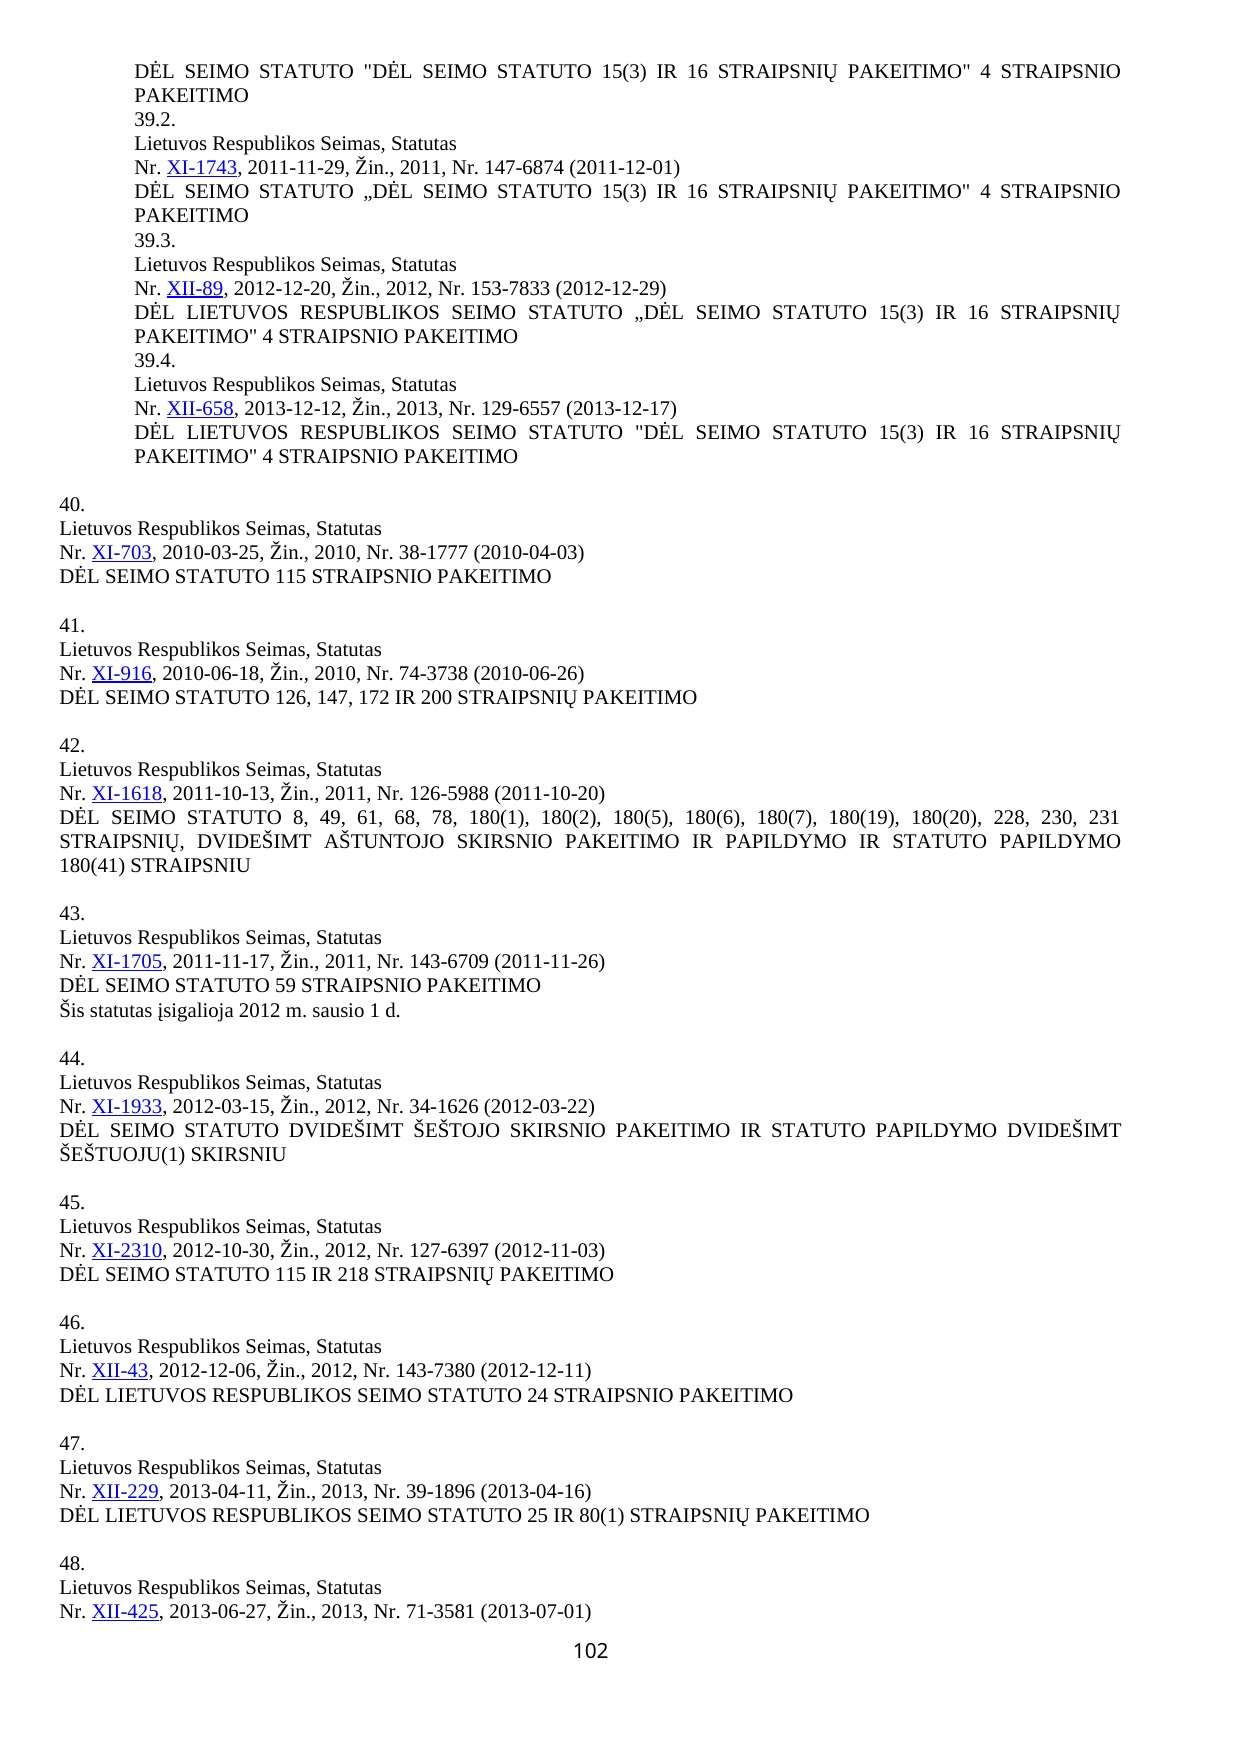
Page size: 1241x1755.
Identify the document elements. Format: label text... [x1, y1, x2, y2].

text Lietuvos Respublikos Seimas, Statutas [59, 252, 1122, 276]
text DĖL SEIMO STATUTO 126, 147, 172 IR 200 STRAIPSNIŲ PAKEITIMO [59, 685, 1122, 709]
text 43. [59, 901, 1122, 925]
text DĖL LIETUVOS RESPUBLIKOS SEIMO STATUTO „DĖL SEIMO STATUTO 15(3) IR 16 STRAIPSNIŲ PAKEITIMO" 4 STRAIPSNIO PAKEITIMO [134, 300, 1122, 348]
text Lietuvos Respublikos Seimas, Statutas [59, 757, 1122, 781]
text Nr. XII-658, 2013-12-12, Žin., 2013, Nr. 129-6557 (2013-12-17) [59, 396, 1122, 420]
text Nr. XII-229, 2013-04-11, Žin., 2013, Nr. 39-1896 (2013-04-16) [59, 1479, 1122, 1503]
text 46. [59, 1310, 1122, 1334]
text 39.2. [59, 107, 1122, 131]
text 39.4. [59, 348, 1122, 372]
text Nr. XII-43, 2012-12-06, Žin., 2012, Nr. 143-7380 (2012-12-11) [59, 1358, 1122, 1382]
text DĖL SEIMO STATUTO 115 IR 218 STRAIPSNIŲ PAKEITIMO [59, 1262, 1122, 1286]
text Nr. XII-89, 2012-12-20, Žin., 2012, Nr. 153-7833 (2012-12-29) [59, 276, 1122, 300]
text 44. [59, 1046, 1122, 1070]
text Lietuvos Respublikos Seimas, Statutas [59, 516, 1122, 540]
text DĖL SEIMO STATUTO 115 STRAIPSNIO PAKEITIMO [59, 564, 1122, 588]
text Lietuvos Respublikos Seimas, Statutas [59, 1214, 1122, 1238]
text Lietuvos Respublikos Seimas, Statutas [59, 925, 1122, 949]
text 41. [59, 612, 1122, 637]
text 48. [59, 1551, 1122, 1575]
text Šis statutas įsigalioja 2012 m. sausio 1 d. [59, 997, 1122, 1022]
text Lietuvos Respublikos Seimas, Statutas [59, 131, 1122, 155]
text Nr. XII-425, 2013-06-27, Žin., 2013, Nr. 71-3581 (2013-07-01) [59, 1599, 1122, 1623]
text Lietuvos Respublikos Seimas, Statutas [59, 1455, 1122, 1479]
text DĖL SEIMO STATUTO DVIDEŠIMT ŠEŠTOJO SKIRSNIO PAKEITIMO IR STATUTO PAPILDYMO DVIDEŠIMT ŠEŠTUOJU(1) SKIRSNIU [59, 1118, 1122, 1166]
text Nr. XI-1933, 2012-03-15, Žin., 2012, Nr. 34-1626 (2012-03-22) [59, 1094, 1122, 1118]
text DĖL LIETUVOS RESPUBLIKOS SEIMO STATUTO "DĖL SEIMO STATUTO 15(3) IR 16 STRAIPSNIŲ PAKEITIMO" 4 STRAIPSNIO PAKEITIMO [134, 420, 1122, 468]
text DĖL LIETUVOS RESPUBLIKOS SEIMO STATUTO 24 STRAIPSNIO PAKEITIMO [59, 1382, 1122, 1407]
text Lietuvos Respublikos Seimas, Statutas [59, 372, 1122, 396]
text Nr. XI-916, 2010-06-18, Žin., 2010, Nr. 74-3738 (2010-06-26) [59, 661, 1122, 685]
text DĖL SEIMO STATUTO „DĖL SEIMO STATUTO 15(3) IR 16 STRAIPSNIŲ PAKEITIMO" 4 STRAIPSNIO PAKEITIMO [134, 179, 1122, 227]
text DĖL SEIMO STATUTO 8, 49, 61, 68, 78, 180(1), 180(2), 180(5), 180(6), 180(7), 180(19), 180(20), 228, 230, 231 STRAIPSNIŲ, DVIDEŠIMT AŠTUNTOJO SKIRSNIO PAKEITIMO IR PAPILDYMO IR STATUTO PAPILDYMO 180(41) STRAIPSNIU [59, 805, 1122, 877]
text Nr. XI-1618, 2011-10-13, Žin., 2011, Nr. 126-5988 (2011-10-20) [59, 781, 1122, 805]
text 39.3. [59, 227, 1122, 252]
text Lietuvos Respublikos Seimas, Statutas [59, 1575, 1122, 1599]
text 42. [59, 733, 1122, 757]
text Lietuvos Respublikos Seimas, Statutas [59, 1334, 1122, 1358]
text DĖL SEIMO STATUTO "DĖL SEIMO STATUTO 15(3) IR 16 STRAIPSNIŲ PAKEITIMO" 4 STRAIPSNIO PAKEITIMO [134, 59, 1122, 107]
text 47. [59, 1431, 1122, 1455]
text Lietuvos Respublikos Seimas, Statutas [59, 637, 1122, 661]
text Nr. XI-703, 2010-03-25, Žin., 2010, Nr. 38-1777 (2010-04-03) [59, 540, 1122, 564]
text DĖL LIETUVOS RESPUBLIKOS SEIMO STATUTO 25 IR 80(1) STRAIPSNIŲ PAKEITIMO [59, 1503, 1122, 1527]
text Nr. XI-2310, 2012-10-30, Žin., 2012, Nr. 127-6397 (2012-11-03) [59, 1238, 1122, 1262]
text Lietuvos Respublikos Seimas, Statutas [59, 1070, 1122, 1094]
text 45. [59, 1190, 1122, 1214]
text Nr. XI-1705, 2011-11-17, Žin., 2011, Nr. 143-6709 (2011-11-26) [59, 949, 1122, 973]
text Nr. XI-1743, 2011-11-29, Žin., 2011, Nr. 147-6874 (2011-12-01) [59, 155, 1122, 179]
text DĖL SEIMO STATUTO 59 STRAIPSNIO PAKEITIMO [59, 973, 1122, 997]
text 40. [59, 492, 1122, 516]
